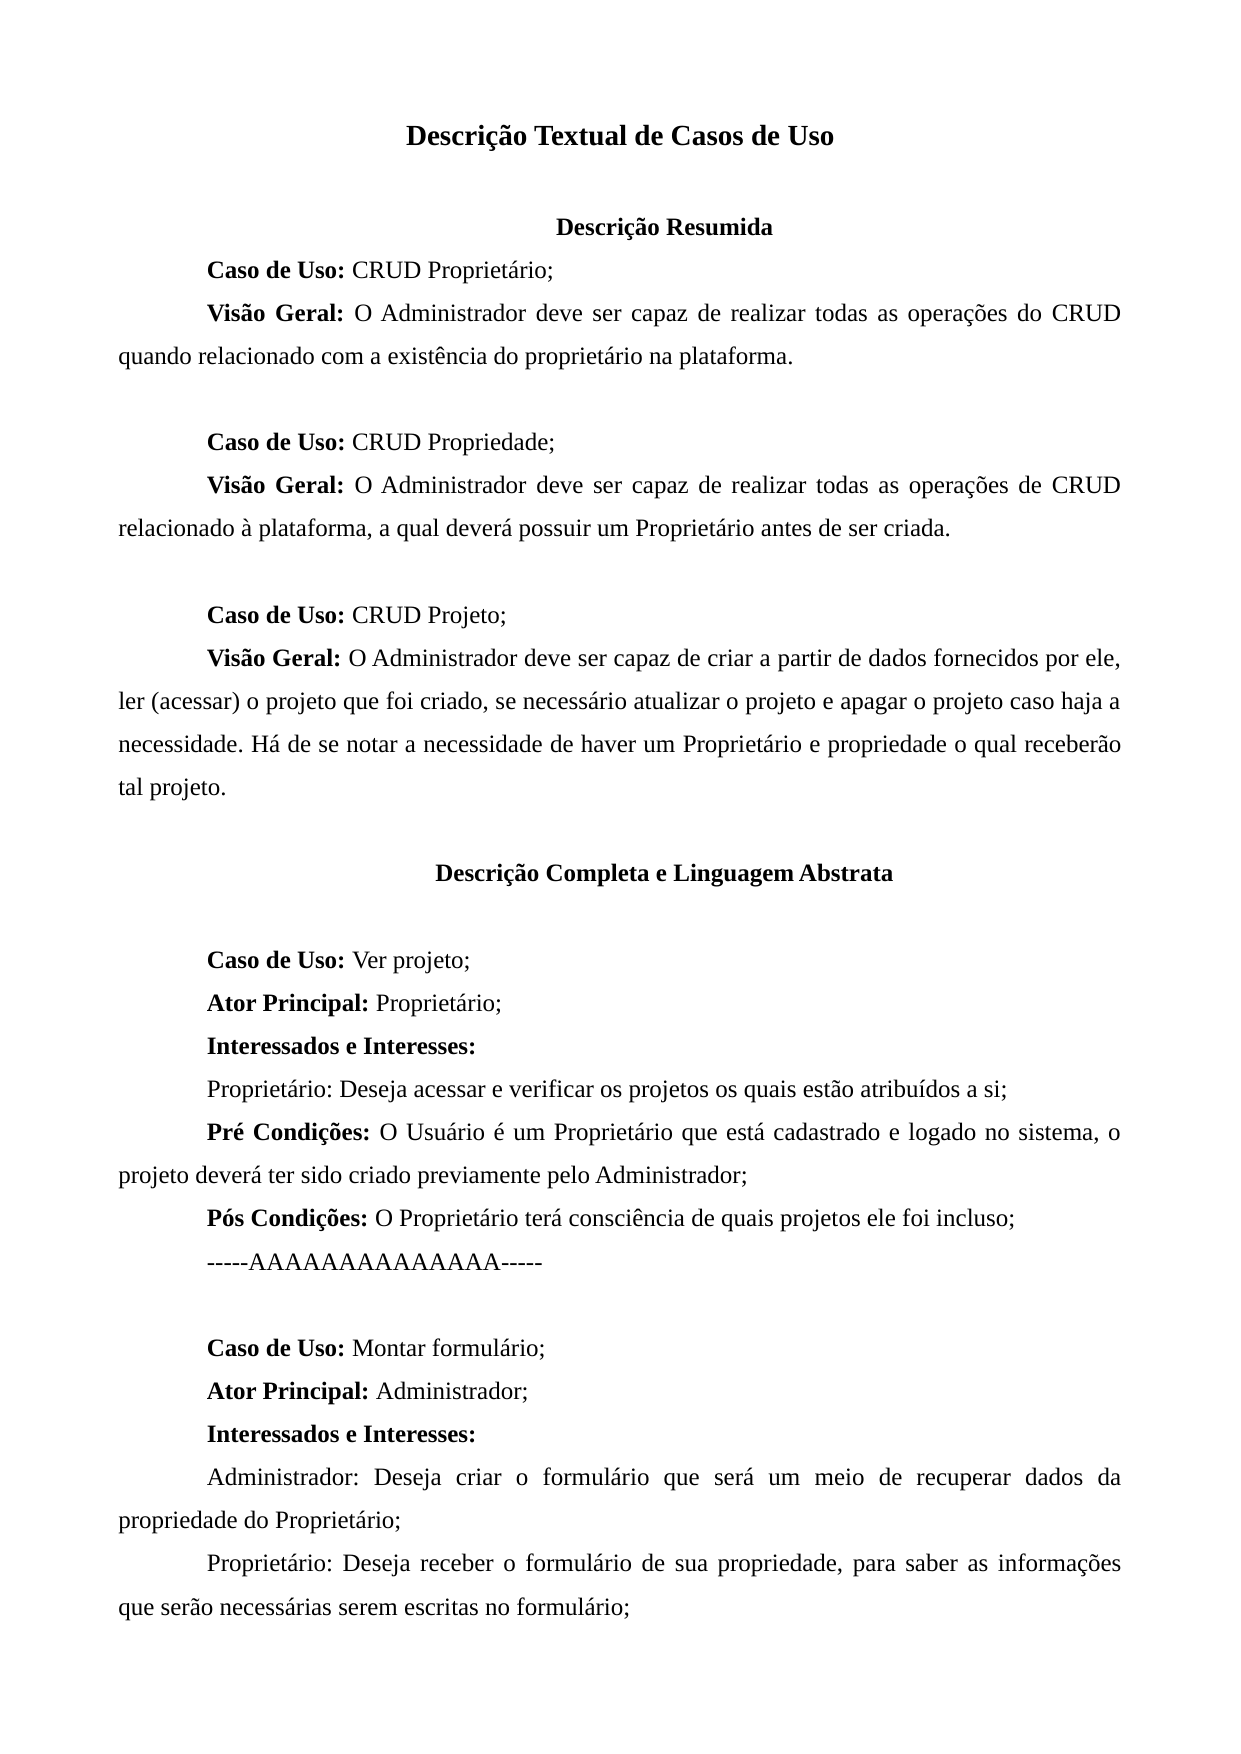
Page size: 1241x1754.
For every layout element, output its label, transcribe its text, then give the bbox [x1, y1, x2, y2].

text Caso de Uso: CRUD Propriedade; [118, 427, 1122, 456]
text Ator Principal: Administrador; [118, 1376, 1122, 1405]
text Caso de Uso: CRUD Projeto; [118, 600, 1122, 628]
text Ator Principal: Proprietário; [118, 988, 1122, 1017]
text Visão Geral: O Administrador deve ser capaz de realizar todas as operações de CRUD relacionado à plataforma, a qual deverá possuir um Proprietário antes de ser criada. [118, 470, 1122, 542]
text Caso de Uso: Ver projeto; [118, 945, 1122, 973]
text Pós Condições: O Proprietário terá consciência de quais projetos ele foi incluso; [118, 1203, 1122, 1232]
text Proprietário: Deseja receber o formulário de sua propriedade, para saber as informações que serão necessárias serem escritas no formulário; [118, 1548, 1122, 1620]
text Descrição Completa e Linguagem Abstrata [118, 858, 1122, 887]
text -----AAAAAAAAAAAAAA----- [118, 1247, 1122, 1275]
text Visão Geral: O Administrador deve ser capaz de realizar todas as operações do CRUD quando relacionado com a existência do proprietário na plataforma. [118, 298, 1122, 370]
text Caso de Uso: CRUD Proprietário; [118, 255, 1122, 283]
text Proprietário: Deseja acessar e verificar os projetos os quais estão atribuídos a si; [118, 1074, 1122, 1103]
text Descrição Resumida [118, 212, 1122, 240]
text Interessados e Interesses: [118, 1031, 1122, 1060]
text Caso de Uso: Montar formulário; [118, 1333, 1122, 1362]
text Interessados e Interesses: [118, 1419, 1122, 1448]
text Visão Geral: O Administrador deve ser capaz de criar a partir de dados fornecidos por ele, ler (acessar) o projeto que foi criado, se necessário atualizar o projeto e apagar o projeto caso haja a necessidade. Há de se notar a necessidade de haver um Proprietário e propriedade o qual receberão tal projeto. [118, 643, 1122, 801]
text Descrição Textual de Casos de Uso [118, 118, 1122, 152]
text Administrador: Deseja criar o formulário que será um meio de recuperar dados da propriedade do Proprietário; [118, 1462, 1122, 1534]
text Pré Condições: O Usuário é um Proprietário que está cadastrado e logado no sistema, o projeto deverá ter sido criado previamente pelo Administrador; [118, 1117, 1122, 1189]
